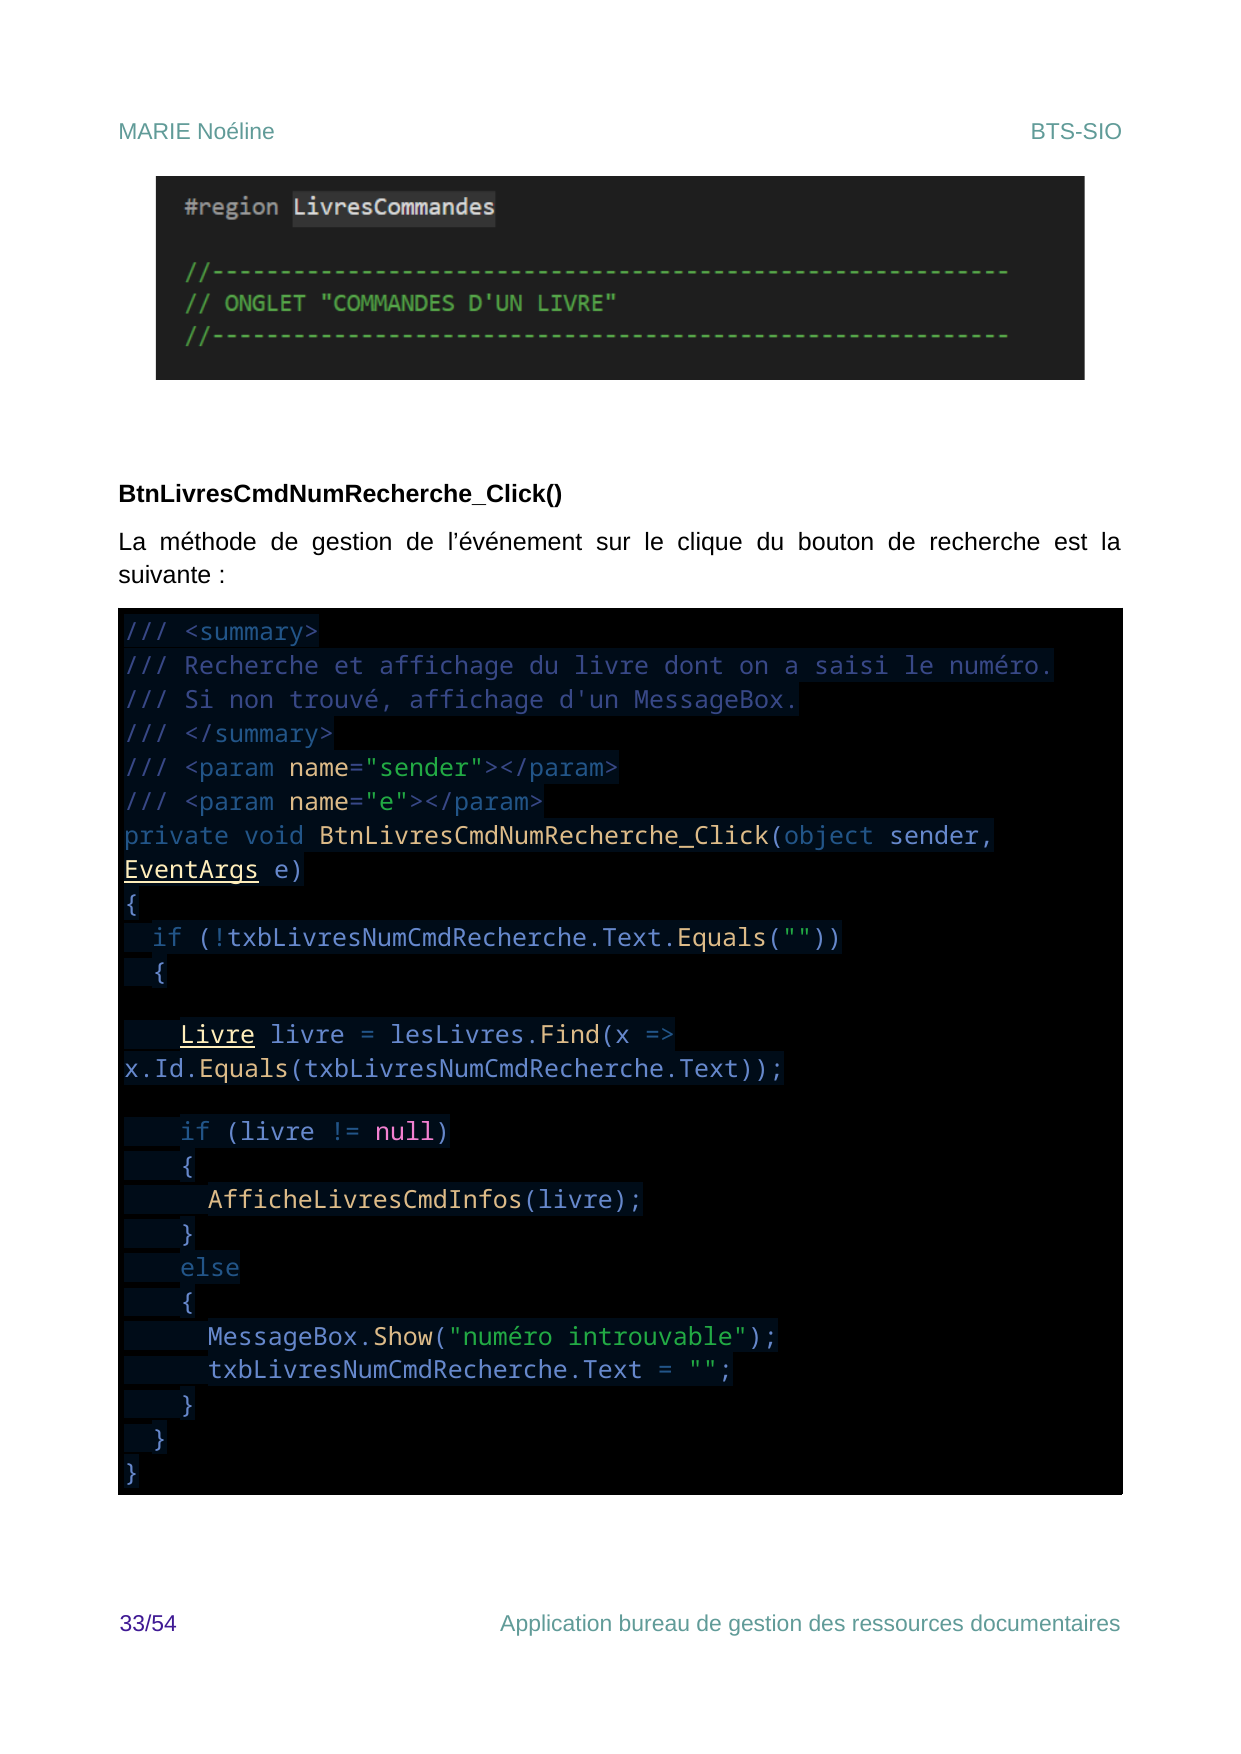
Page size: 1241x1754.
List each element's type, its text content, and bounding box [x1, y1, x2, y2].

table_header /// <summary> /// Recherche et affichage du livre dont on a saisi le numéro. /// Si non trouvé, affichage d'un MessageBox. /// </summary> /// <param name="sender"></param> /// <param name="e"></param> private void BtnLivresCmdNumRecherche_Click(object sender, EventArgs e) { if (!txbLivresNumCmdRecherche.Text.Equals("")) { Livre livre = lesLivres.Find(x => x.Id.Equals(txbLivresNumCmdRecherche.Text)); if (livre != null) { AfficheLivresCmdInfos(livre); } else { MessageBox.Show("numéro introuvable"); txbLivresNumCmdRecherche.Text = ""; } } } [119, 609, 1122, 1494]
text BtnLivresCmdNumRecherche_Click() [118, 479, 1122, 508]
text La méthode de gestion de l’événement sur le clique du bouton de recherche est la suivante : [118, 527, 1122, 589]
picture [155, 176, 1085, 380]
